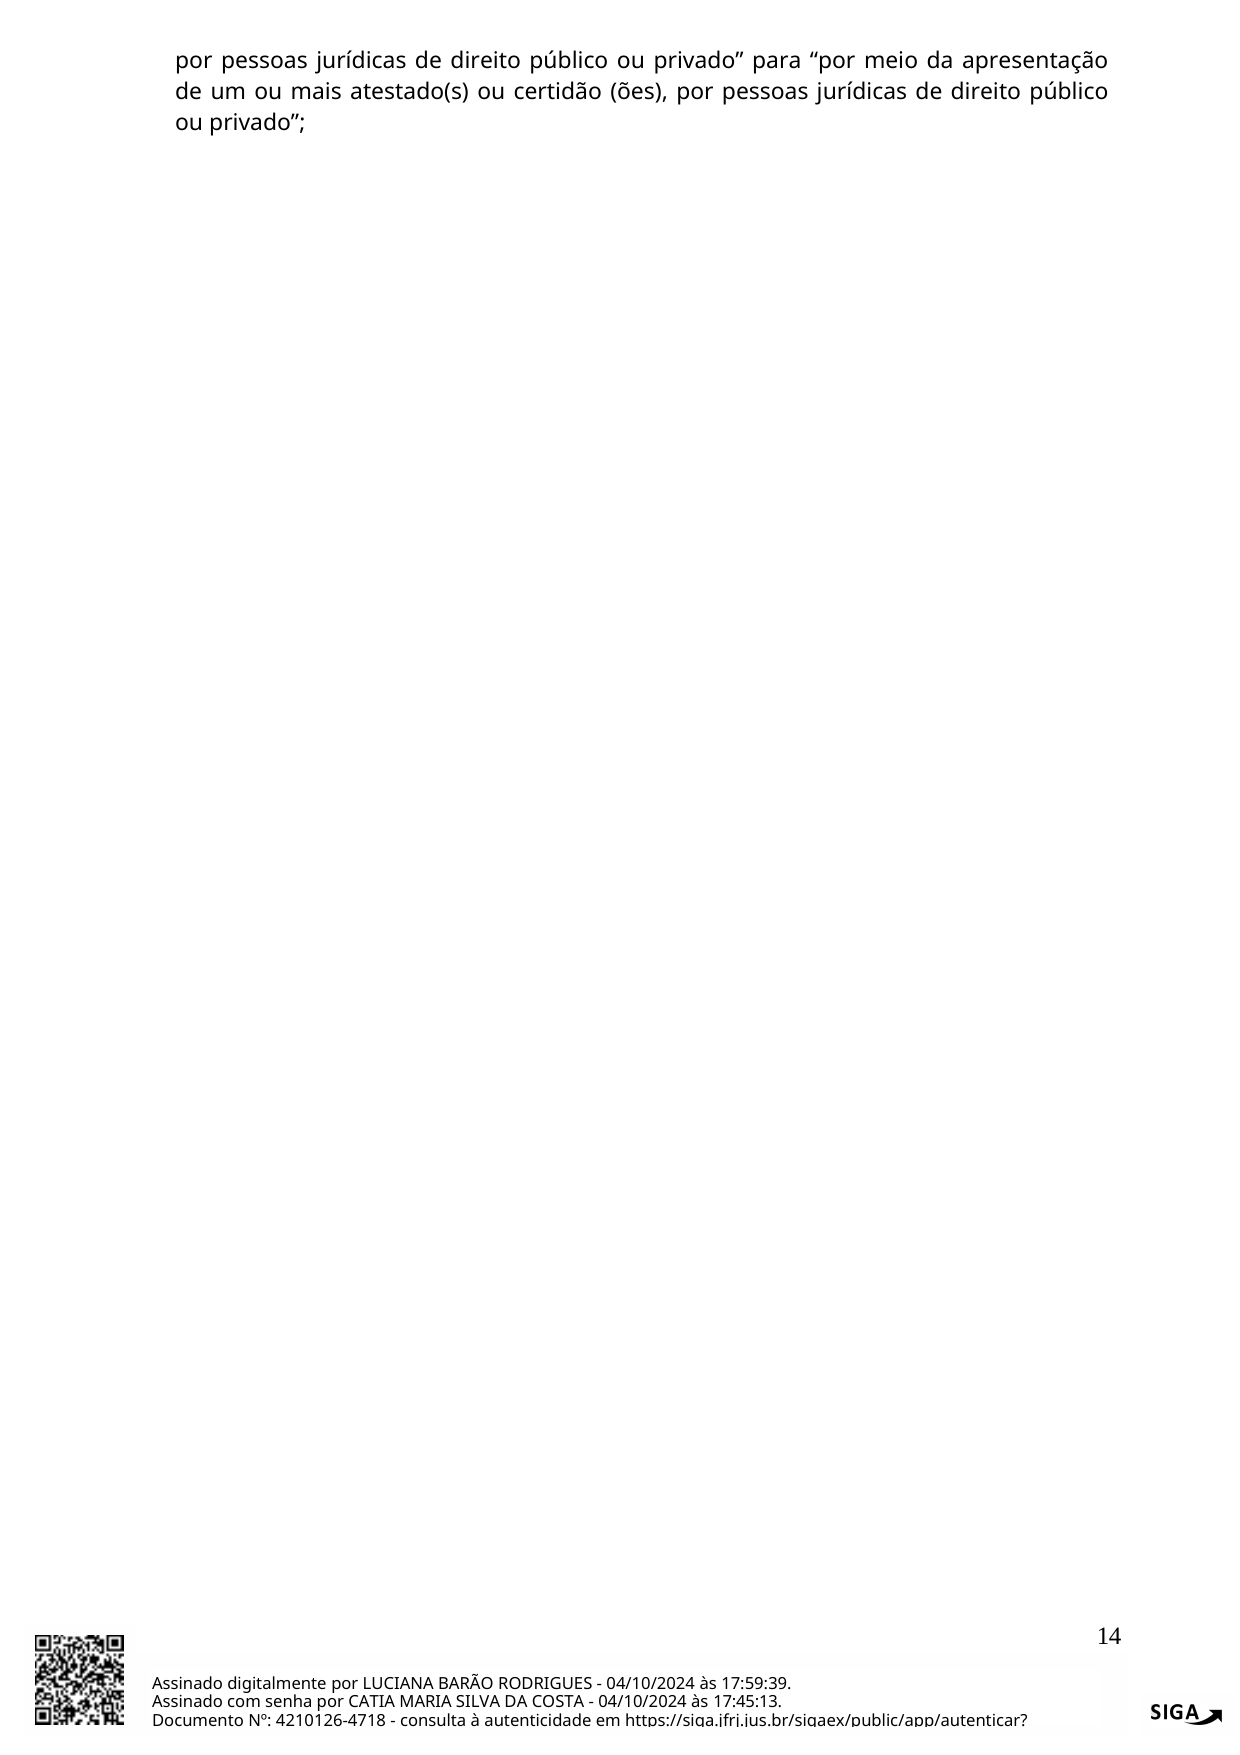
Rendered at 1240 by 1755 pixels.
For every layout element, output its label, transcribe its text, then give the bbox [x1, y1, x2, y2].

list por pessoas jurídicas de direito público ou privado” para “por meio da apresentação de um ou mais atestado(s) ou certidão (ões), por pessoas jurídicas de direito público ou privado”; [175, 44, 1109, 137]
